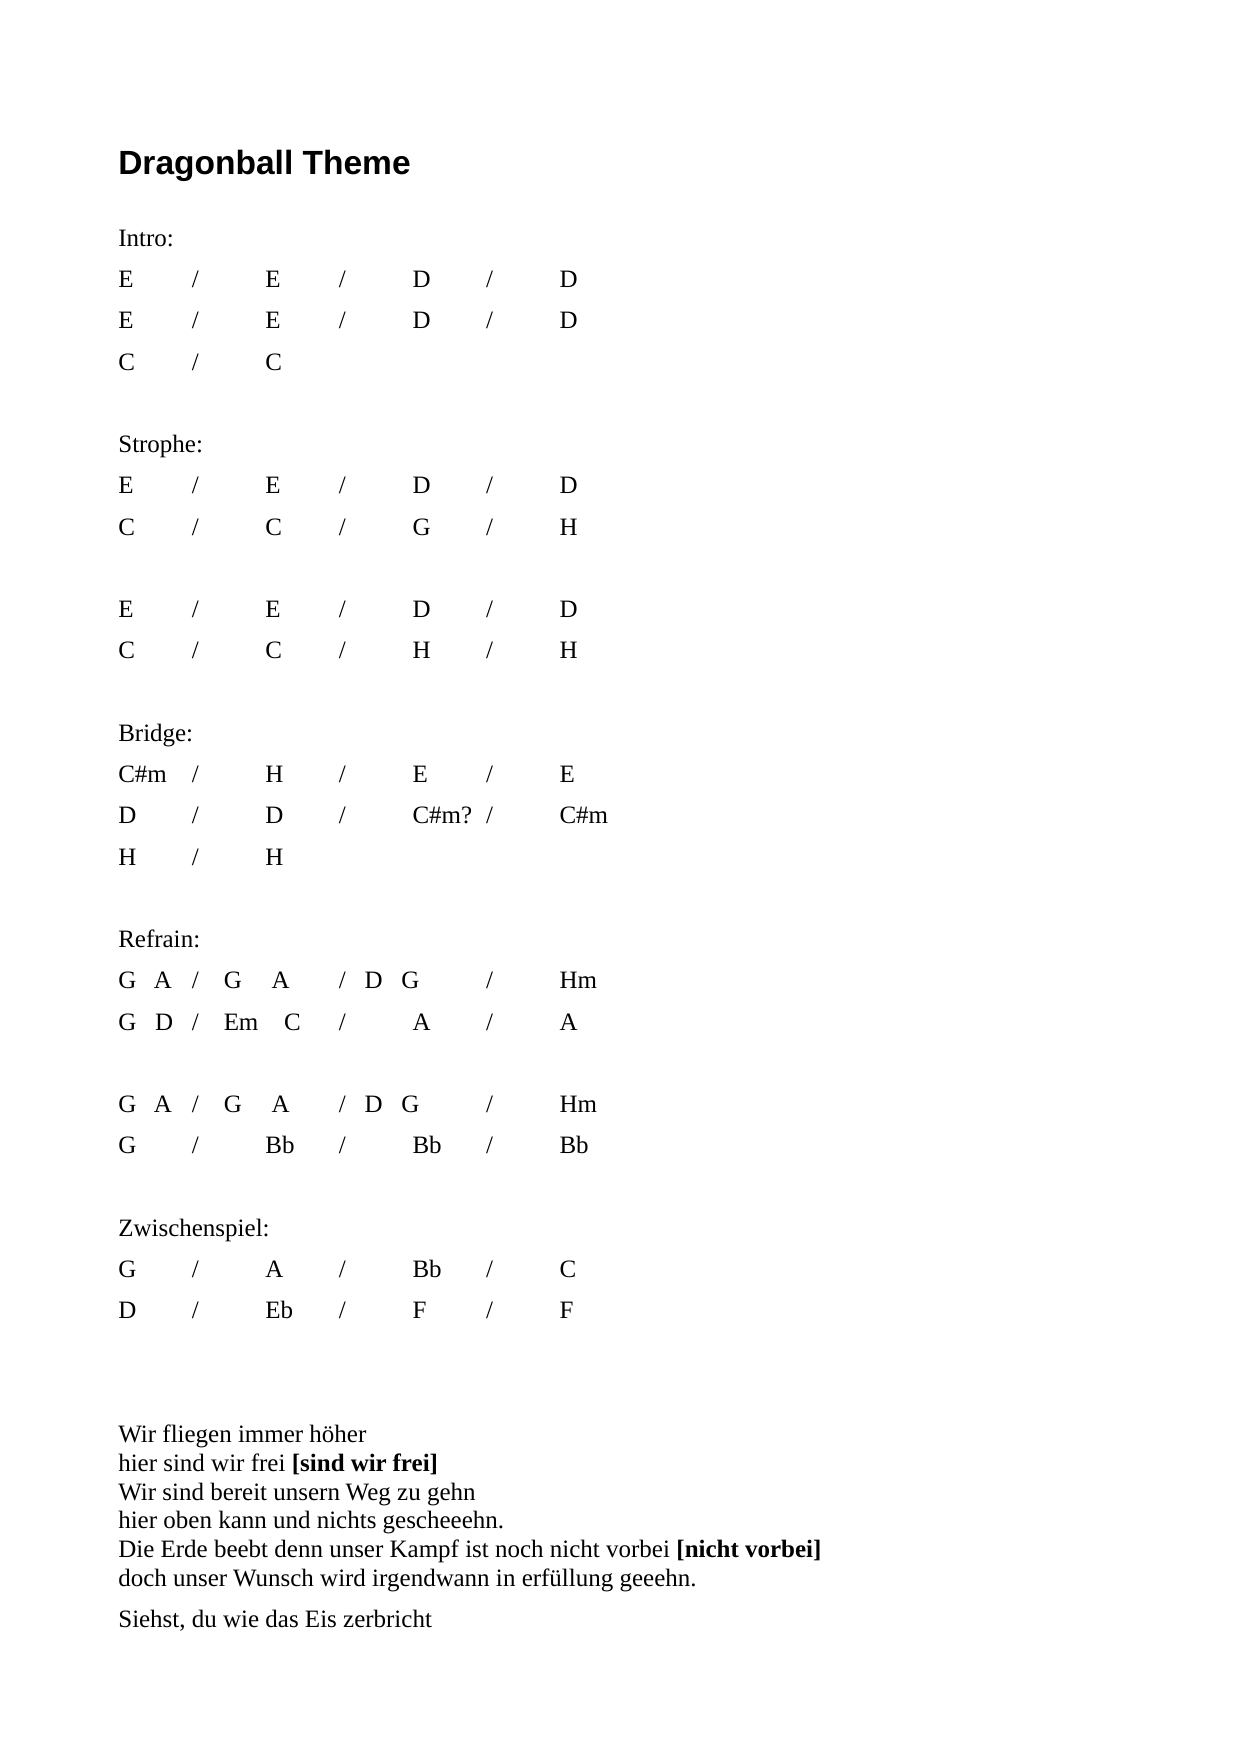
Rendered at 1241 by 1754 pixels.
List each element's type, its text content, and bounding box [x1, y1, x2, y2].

text E / E / D / D [118, 471, 1122, 499]
text C / C [118, 347, 1122, 376]
text E / E / D / D [118, 594, 1122, 623]
text Refrain: [118, 924, 1122, 953]
text Intro: [118, 223, 1122, 252]
subtitle Dragonball Theme [118, 143, 1122, 182]
text Strophe: [118, 429, 1122, 458]
text G A / G A / D G / Hm [118, 966, 1122, 994]
text C / C / G / H [118, 512, 1122, 541]
text Zwischenspiel: [118, 1213, 1122, 1242]
text G A / G A / D G / Hm [118, 1089, 1122, 1118]
text G / Bb / Bb / Bb [118, 1131, 1122, 1159]
text Siehst, du wie das Eis zerbricht [118, 1604, 1122, 1633]
text C / C / H / H [118, 636, 1122, 664]
text Bridge: [118, 718, 1122, 747]
text C#m / H / E / E [118, 759, 1122, 788]
text D / D / C#m? / C#m [118, 801, 1122, 829]
text G / A / Bb / C [118, 1254, 1122, 1283]
text Wir fliegen immer höher hier sind wir frei [sind wir frei] Wir sind bereit unsern Weg zu gehn hier oben kann und nichts gescheeehn. Die Erde beebt denn unser Kampf ist noch nicht vorbei [nicht vorbei] doch unser Wunsch wird irgendwann in erfüllung geeehn. [118, 1419, 1122, 1592]
text D / Eb / F / F [118, 1296, 1122, 1324]
text G D / Em C / A / A [118, 1007, 1122, 1036]
text E / E / D / D [118, 306, 1122, 334]
text E / E / D / D [118, 264, 1122, 293]
text H / H [118, 842, 1122, 871]
